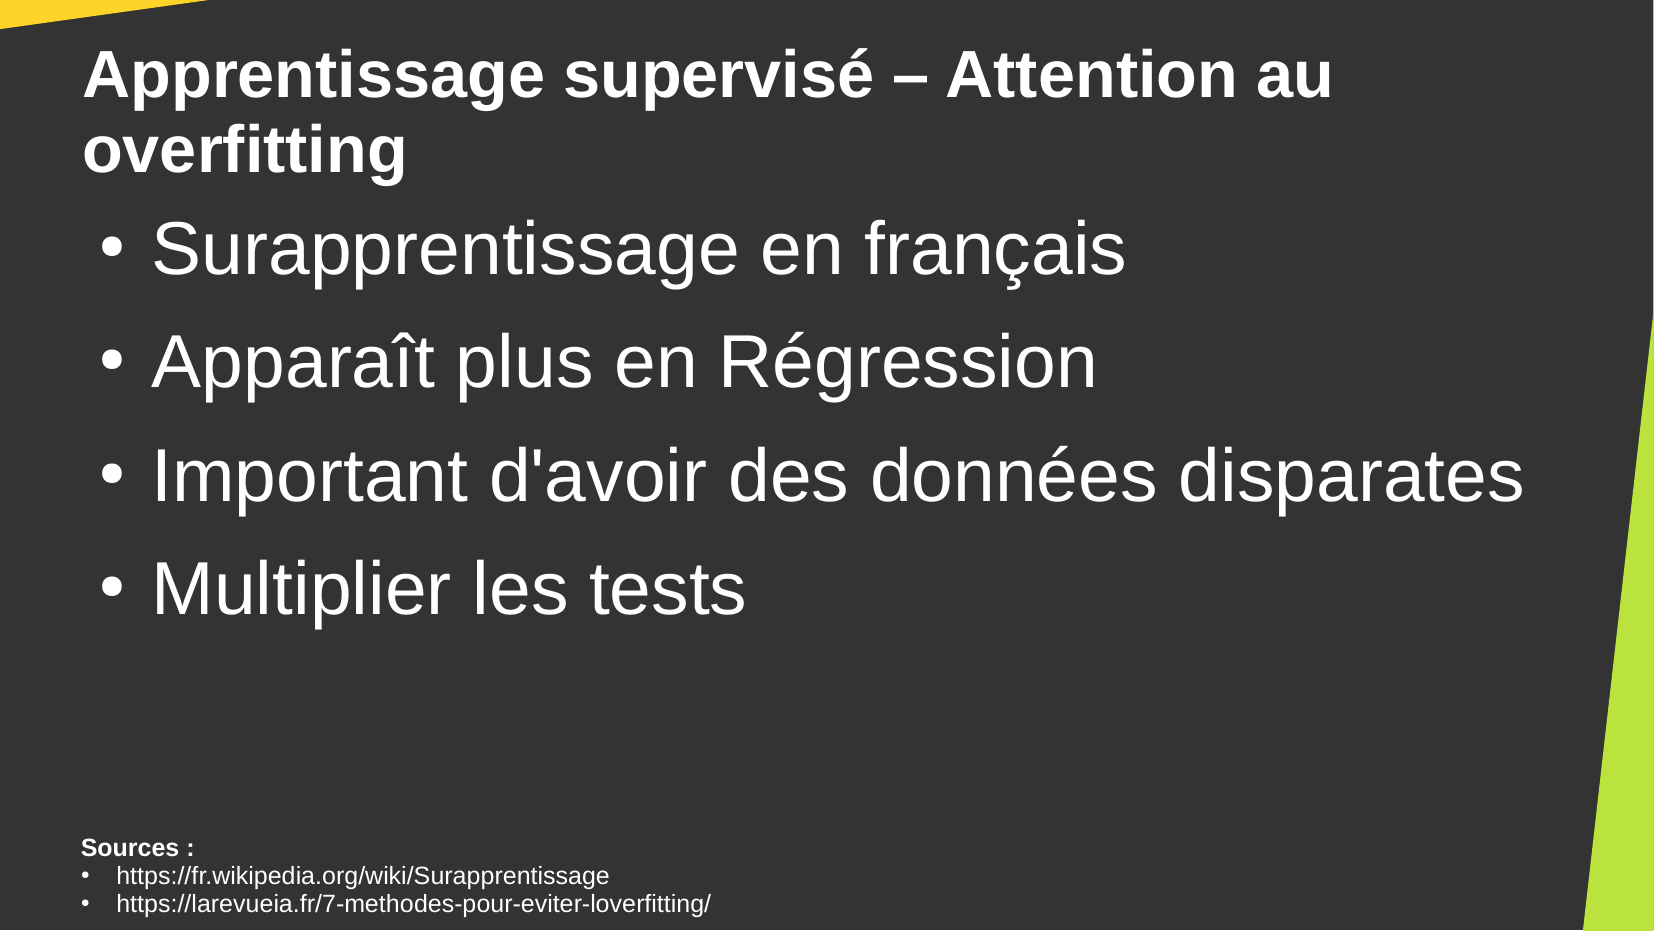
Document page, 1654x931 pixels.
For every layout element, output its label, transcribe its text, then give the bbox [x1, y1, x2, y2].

text_box Sources : https://fr.wikipedia.org/wiki/Surapprentissage https://larevueia.fr/7-methodes-pour-eviter-loverfitting/ [66, 826, 1483, 926]
list Surapprentissage en français Apparaît plus en Régression Important d'avoir des données disparates Multiplier les tests [80, 206, 1560, 780]
text_box [0, 0, 209, 30]
text_box [1582, 307, 1654, 931]
title Apprentissage supervisé – Attention au overfitting [82, 37, 1571, 187]
